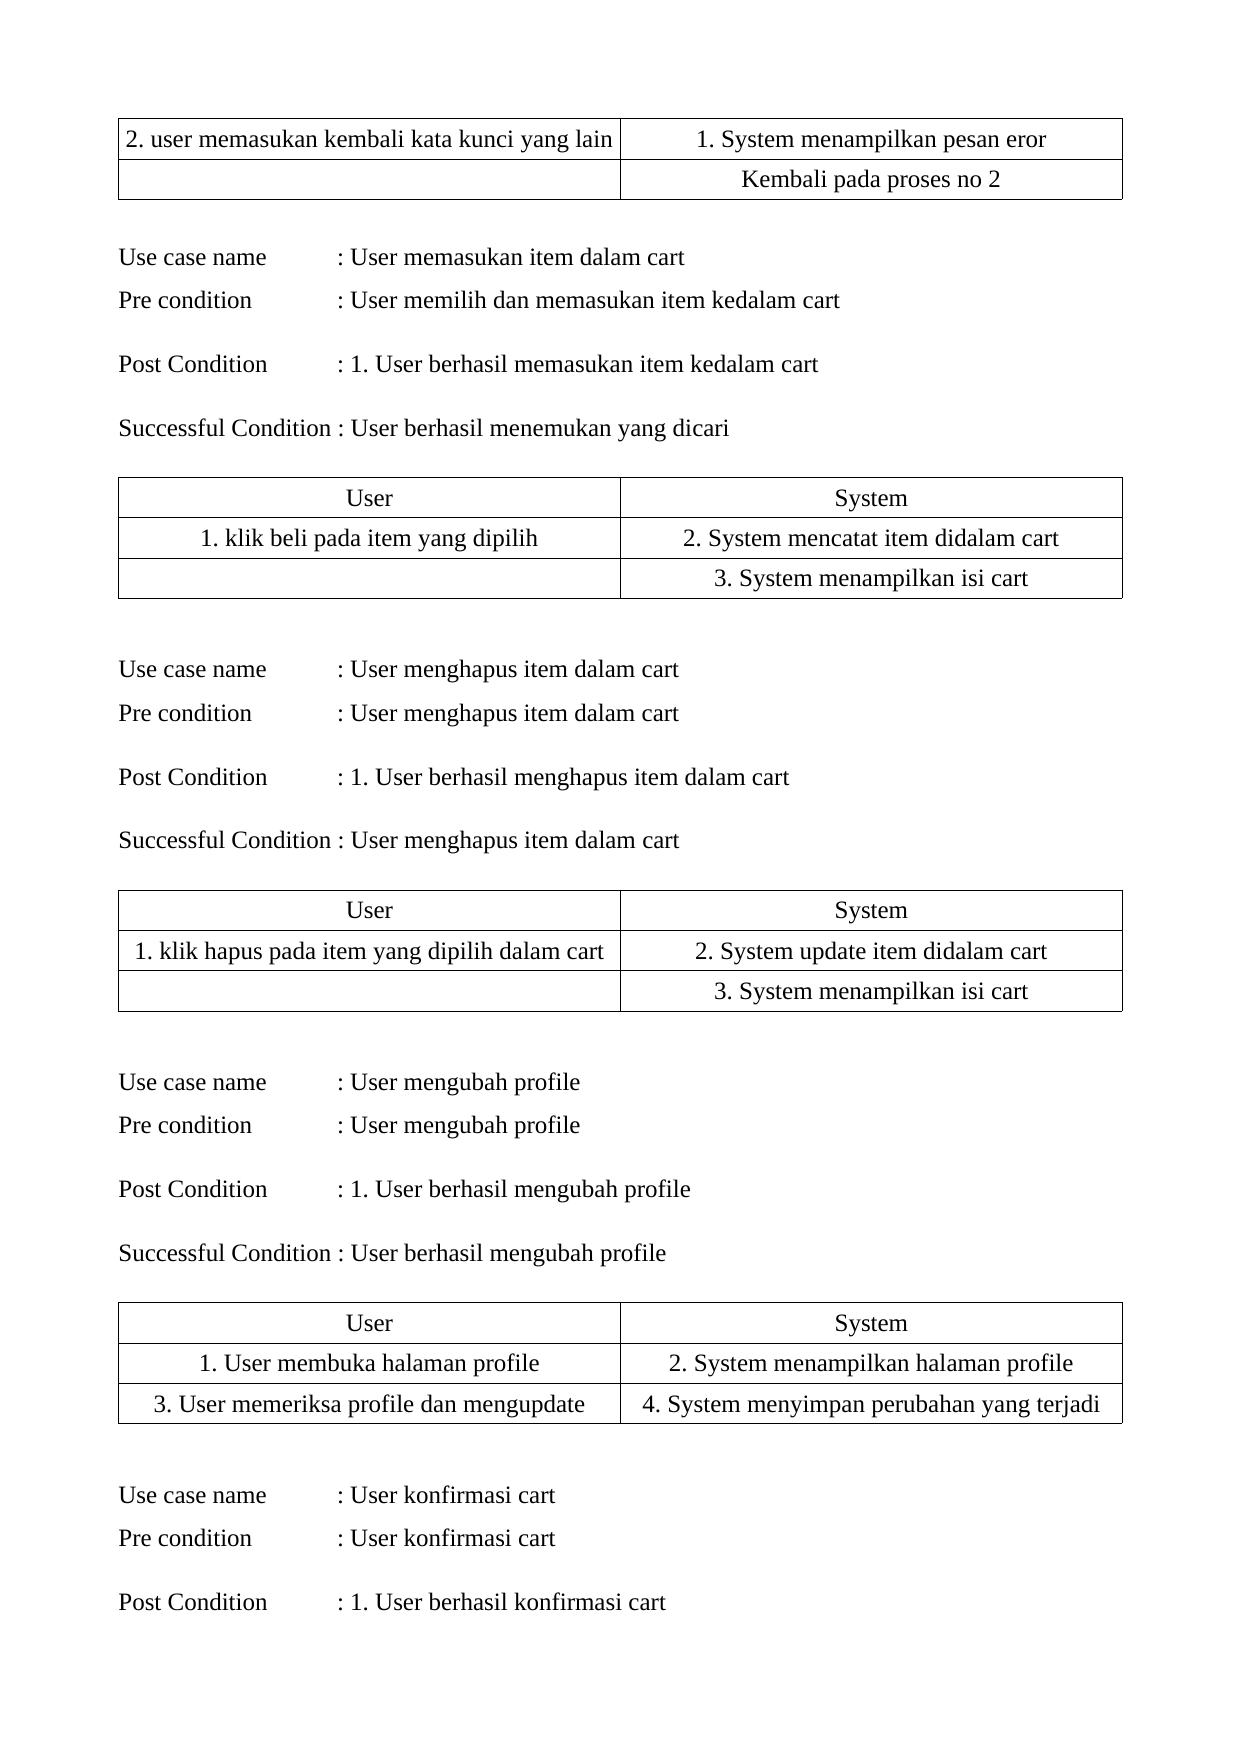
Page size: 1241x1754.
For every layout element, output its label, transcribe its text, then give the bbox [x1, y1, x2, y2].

table_cell [119, 160, 620, 199]
table_cell 1. klik beli pada item yang dipilih [119, 518, 620, 558]
text Post Condition : 1. User berhasil konfirmasi cart [118, 1587, 1122, 1616]
table_cell 1. User membuka halaman profile [119, 1344, 620, 1383]
table_cell 2. user memasukan kembali kata kunci yang lain [119, 119, 620, 158]
table_cell 2. System mencatat item didalam cart [621, 518, 1122, 558]
text Use case name : User mengubah profile [118, 1067, 1122, 1096]
table_header System [621, 891, 1122, 930]
text Successful Condition : User berhasil menemukan yang dicari [118, 413, 1122, 442]
table_cell 2. System menampilkan halaman profile [621, 1344, 1122, 1383]
table_header System [621, 1303, 1122, 1342]
table_header User [119, 891, 620, 930]
text Successful Condition : User menghapus item dalam cart [118, 826, 1122, 854]
table_cell 3. System menampilkan isi cart [621, 971, 1122, 1011]
table_header System [621, 478, 1122, 517]
table_cell 3. User memeriksa profile dan mengupdate [119, 1384, 620, 1423]
table_cell 3. System menampilkan isi cart [621, 559, 1122, 598]
table_cell 1. klik hapus pada item yang dipilih dalam cart [119, 931, 620, 970]
table_cell Kembali pada proses no 2 [621, 160, 1122, 199]
table_cell 2. System update item didalam cart [621, 931, 1122, 970]
text Pre condition : User konfirmasi cart [118, 1523, 1122, 1552]
text Post Condition : 1. User berhasil memasukan item kedalam cart [118, 349, 1122, 378]
table_cell [119, 559, 620, 598]
text Pre condition : User memilih dan memasukan item kedalam cart [118, 285, 1122, 314]
text Use case name : User konfirmasi cart [118, 1480, 1122, 1508]
table_header User [119, 1303, 620, 1342]
text Pre condition : User menghapus item dalam cart [118, 698, 1122, 726]
text Post Condition : 1. User berhasil menghapus item dalam cart [118, 762, 1122, 790]
text Post Condition : 1. User berhasil mengubah profile [118, 1174, 1122, 1203]
table_cell 4. System menyimpan perubahan yang terjadi [621, 1384, 1122, 1423]
text Pre condition : User mengubah profile [118, 1110, 1122, 1139]
table_cell 1. System menampilkan pesan eror [621, 119, 1122, 158]
text Use case name : User menghapus item dalam cart [118, 654, 1122, 683]
text Successful Condition : User berhasil mengubah profile [118, 1238, 1122, 1267]
text Use case name : User memasukan item dalam cart [118, 242, 1122, 271]
table_cell [119, 971, 620, 1011]
table_header User [119, 478, 620, 517]
